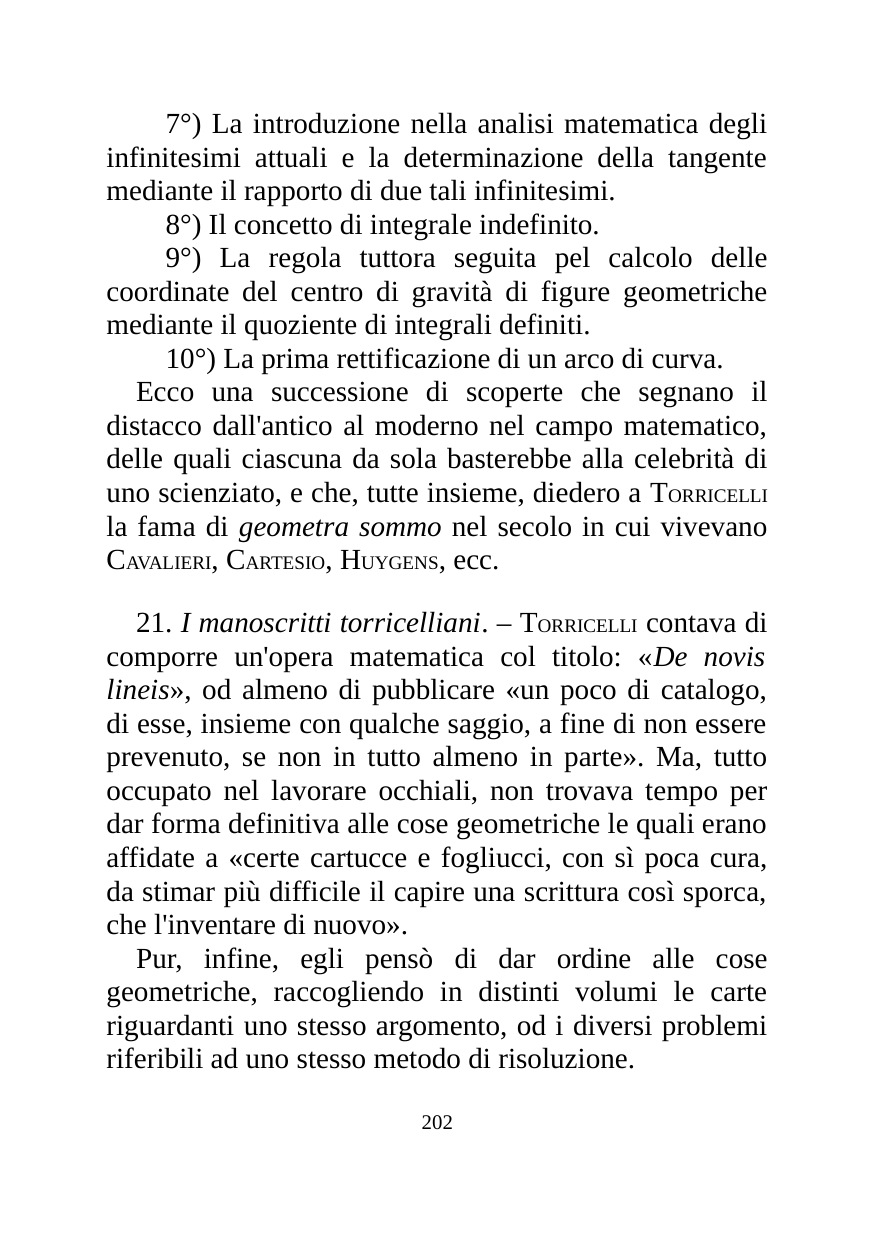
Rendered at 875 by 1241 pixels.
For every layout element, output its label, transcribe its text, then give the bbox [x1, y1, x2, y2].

text 21. I manoscritti torricelliani. – Torricelli contava di comporre un'opera matematica col titolo: «De novis lineis», od almeno di pubblicare «un poco di catalogo, di esse, insieme con qualche saggio, a fine di non essere prevenuto, se non in tutto almeno in parte». Ma, tutto occupato nel lavorare occhiali, non trovava tempo per dar forma definitiva alle cose geometriche le quali erano affidate a «certe cartucce e fogliucci, con sì poca cura, da stimar più difficile il capire una scrittura così sporca, che l'inventare di nuovo». [106, 605, 768, 941]
text 8°) Il concetto di integrale indefinito. [106, 207, 768, 240]
text 9°) La regola tuttora seguita pel calcolo delle coordinate del centro di gravità di figure geometriche mediante il quoziente di integrali definiti. [106, 240, 768, 341]
text Pur, infine, egli pensò di dar ordine alle cose geometriche, raccogliendo in distinti volumi le carte riguardanti uno stesso argomento, od i diversi problemi riferibili ad uno stesso metodo di risoluzione. [106, 941, 768, 1075]
text 10°) La prima rettificazione di un arco di curva. [106, 341, 768, 374]
text 7°) La introduzione nella analisi matematica degli infinitesimi attuali e la determinazione della tangente mediante il rapporto di due tali infinitesimi. [106, 106, 768, 207]
text Ecco una successione di scoperte che segnano il distacco dall'antico al moderno nel campo matematico, delle quali ciascuna da sola basterebbe alla celebrità di uno scienziato, e che, tutte insieme, diedero a Torricelli la fama di geometra sommo nel secolo in cui vivevano Cavalieri, Cartesio, Huygens, ecc. [106, 374, 768, 576]
